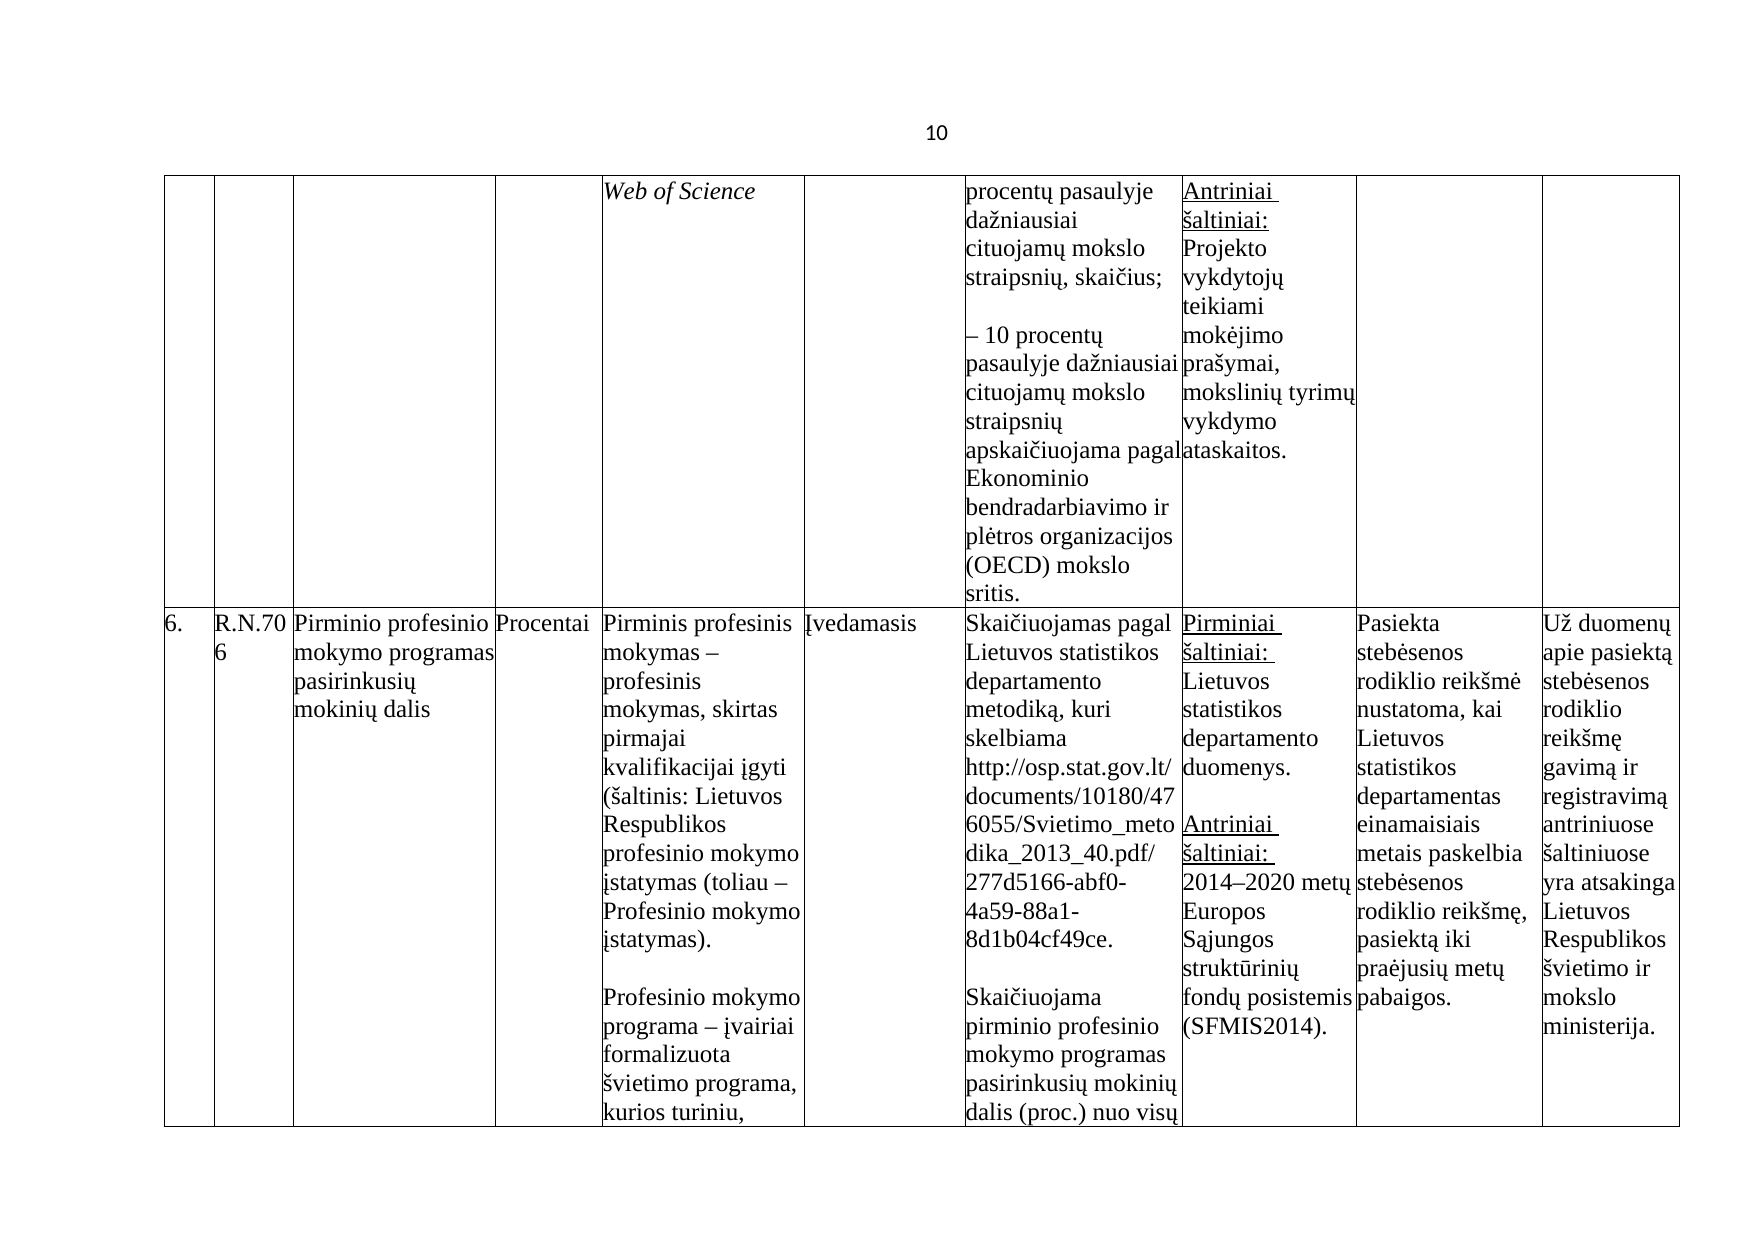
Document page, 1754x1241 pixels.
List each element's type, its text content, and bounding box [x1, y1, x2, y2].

table_cell Skaičiuojamas pagal Lietuvos statistikos departamento metodiką, kuri skelbiama http://osp.stat.gov.lt/documents/10180/476055/Svietimo_metodika_2013_40.pdf/277d5166-abf0-4a59-88a1-8d1b04cf49ce. Skaičiuojama pirminio profesinio mokymo programas pasirinkusių mokinių dalis (proc.) nuo visų [966, 608, 1182, 1126]
table_cell Procentai [496, 608, 602, 1126]
table_cell procentų pasaulyje dažniausiai cituojamų mokslo straipsnių, skaičius; – 10 procentų pasaulyje dažniausiai cituojamų mokslo straipsnių apskaičiuojama pagal Ekonominio bendradarbiavimo ir plėtros organizacijos (OECD) mokslo sritis. [966, 176, 1182, 607]
table_cell [805, 176, 965, 607]
table_cell Įvedamasis [805, 608, 965, 1126]
table_cell [294, 176, 495, 607]
table_cell Antriniai šaltiniai: Projekto vykdytojų teikiami mokėjimo prašymai, mokslinių tyrimų vykdymo ataskaitos. [1183, 176, 1356, 607]
table_cell [496, 176, 602, 607]
table_cell Web of Science [603, 176, 804, 607]
table_cell Už duomenų apie pasiektą stebėsenos rodiklio reikšmę gavimą ir registravimą antriniuose šaltiniuose yra atsakinga Lietuvos Respublikos švietimo ir mokslo ministerija. [1543, 608, 1679, 1126]
table_cell Pirminio profesinio mokymo programas pasirinkusių mokinių dalis [294, 608, 495, 1126]
table_cell Pirminis profesinis mokymas – profesinis mokymas, skirtas pirmajai kvalifikacijai įgyti (šaltinis: Lietuvos Respublikos profesinio mokymo įstatymas (toliau – Profesinio mokymo įstatymas). Profesinio mokymo programa – įvairiai formalizuota švietimo programa, kurios turiniu, [603, 608, 804, 1126]
table_cell Pirminiai šaltiniai: Lietuvos statistikos departamento duomenys. Antriniai šaltiniai: 2014–2020 metų Europos Sąjungos struktūrinių fondų posistemis (SFMIS2014). [1183, 608, 1356, 1126]
table_cell R.N.706 [215, 608, 293, 1126]
table_cell Pasiekta stebėsenos rodiklio reikšmė nustatoma, kai Lietuvos statistikos departamentas einamaisiais metais paskelbia stebėsenos rodiklio reikšmę, pasiektą iki praėjusių metų pabaigos. [1357, 608, 1542, 1126]
table_cell [215, 176, 293, 607]
table_cell 6. [165, 608, 214, 1126]
table_cell [165, 176, 214, 607]
table_cell [1357, 176, 1542, 607]
table_cell [1543, 176, 1679, 607]
